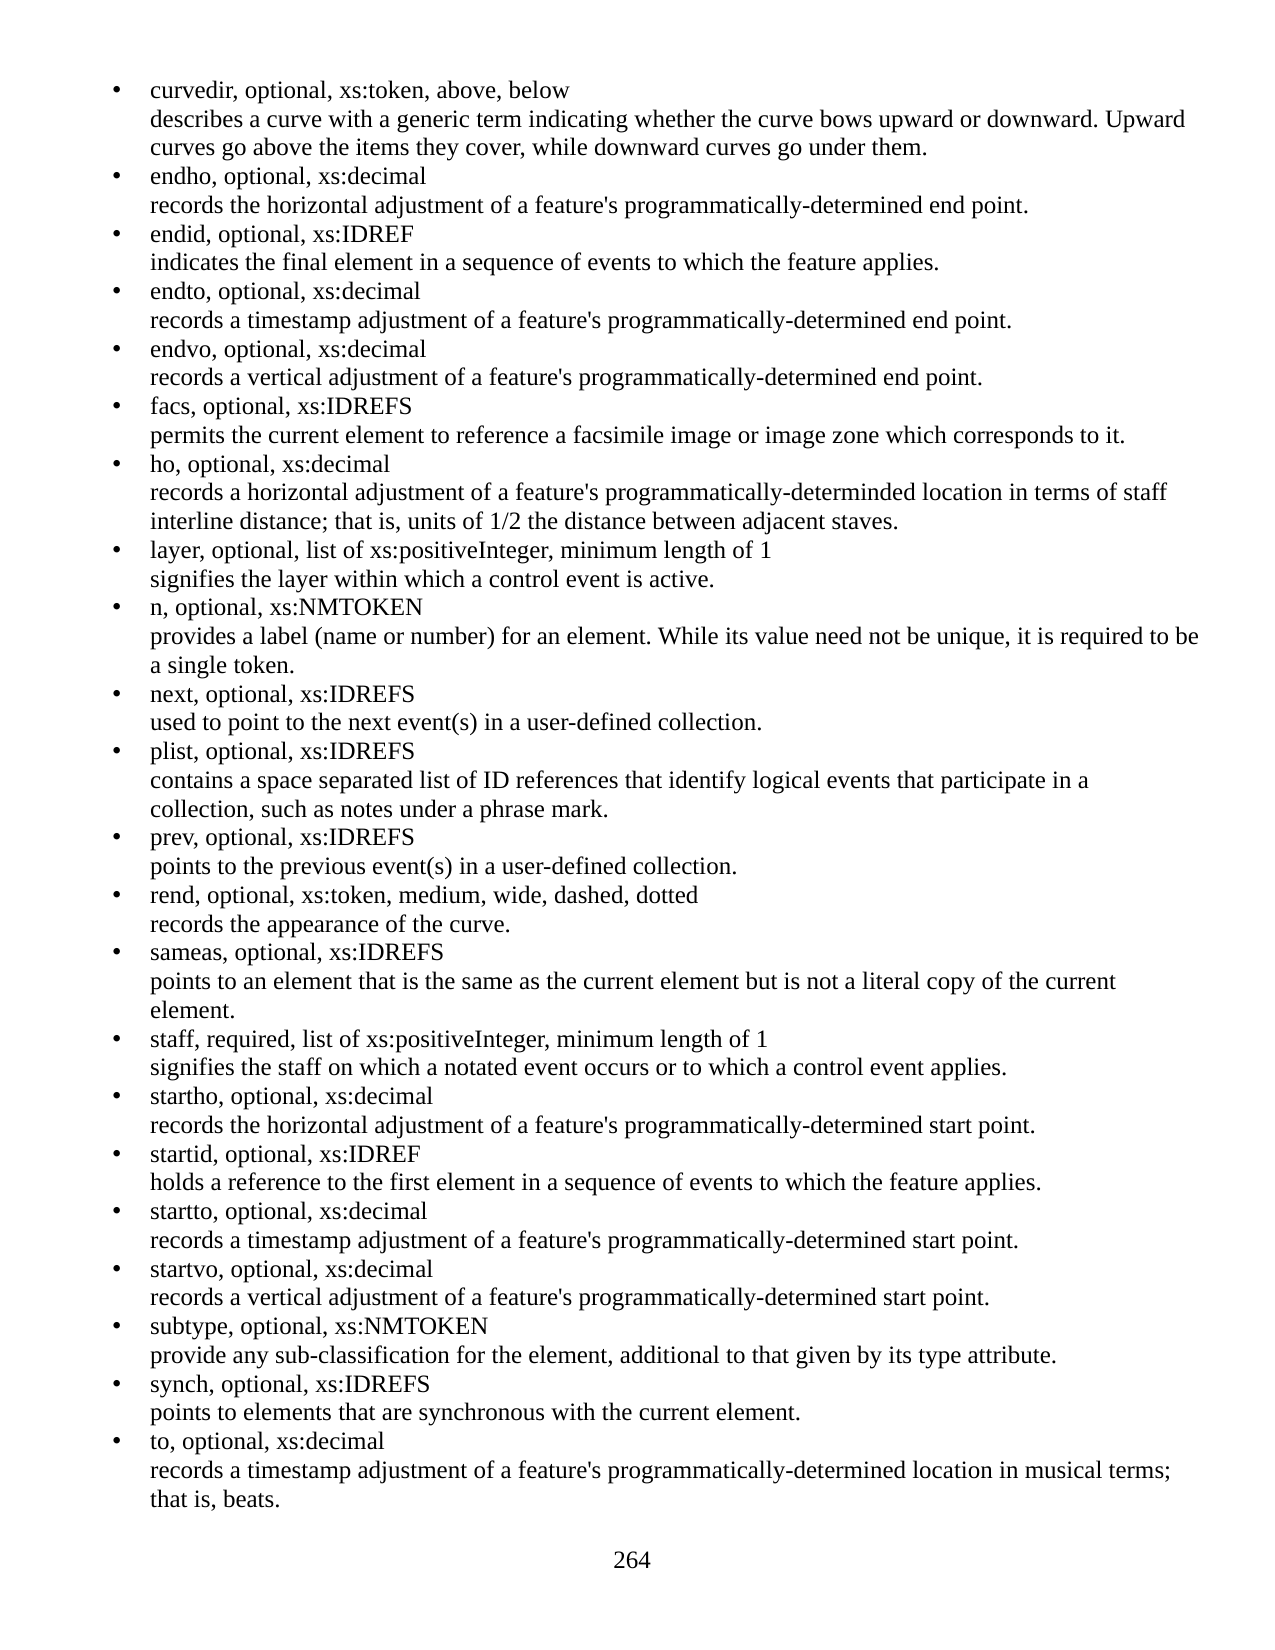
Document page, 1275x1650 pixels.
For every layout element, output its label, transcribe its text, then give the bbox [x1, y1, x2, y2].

list rend, optional, xs:token, medium, wide, dashed, dotted records the appearance of the curve. [112, 880, 1200, 937]
list startto, optional, xs:decimal records a timestamp adjustment of a feature's programmatically-determined start point. [112, 1196, 1200, 1254]
list endvo, optional, xs:decimal records a vertical adjustment of a feature's programmatically-determined end point. [112, 334, 1200, 391]
list to, optional, xs:decimal records a timestamp adjustment of a feature's programmatically-determined location in musical terms; that is, beats. [112, 1426, 1200, 1512]
list n, optional, xs:NMTOKEN provides a label (name or number) for an element. While its value need not be unique, it is required to be a single token. [112, 592, 1200, 679]
list plist, optional, xs:IDREFS contains a space separated list of ID references that identify logical events that participate in a collection, such as notes under a phrase mark. [112, 736, 1200, 822]
list layer, optional, list of xs:positiveInteger, minimum length of 1 signifies the layer within which a control event is active. [112, 535, 1200, 592]
list synch, optional, xs:IDREFS points to elements that are synchronous with the current element. [112, 1369, 1200, 1426]
list staff, required, list of xs:positiveInteger, minimum length of 1 signifies the staff on which a notated event occurs or to which a control event applies. [112, 1024, 1200, 1081]
list endid, optional, xs:IDREF indicates the final element in a sequence of events to which the feature applies. [112, 219, 1200, 276]
list prev, optional, xs:IDREFS points to the previous event(s) in a user-defined collection. [112, 822, 1200, 880]
list next, optional, xs:IDREFS used to point to the next event(s) in a user-defined collection. [112, 679, 1200, 736]
list subtype, optional, xs:NMTOKEN provide any sub-classification for the element, additional to that given by its type attribute. [112, 1311, 1200, 1369]
list sameas, optional, xs:IDREFS points to an element that is the same as the current element but is not a literal copy of the current element. [112, 937, 1200, 1024]
list endto, optional, xs:decimal records a timestamp adjustment of a feature's programmatically-determined end point. [112, 276, 1200, 334]
list endho, optional, xs:decimal records the horizontal adjustment of a feature's programmatically-determined end point. [112, 161, 1200, 219]
list curvedir, optional, xs:token, above, below describes a curve with a generic term indicating whether the curve bows upward or downward. Upward curves go above the items they cover, while downward curves go under them. [112, 75, 1200, 161]
list startho, optional, xs:decimal records the horizontal adjustment of a feature's programmatically-determined start point. [112, 1081, 1200, 1139]
list facs, optional, xs:IDREFS permits the current element to reference a facsimile image or image zone which corresponds to it. [112, 391, 1200, 449]
list startvo, optional, xs:decimal records a vertical adjustment of a feature's programmatically-determined start point. [112, 1254, 1200, 1311]
list startid, optional, xs:IDREF holds a reference to the first element in a sequence of events to which the feature applies. [112, 1139, 1200, 1196]
list ho, optional, xs:decimal records a horizontal adjustment of a feature's programmatically-determinded location in terms of staff interline distance; that is, units of 1/2 the distance between adjacent staves. [112, 449, 1200, 535]
